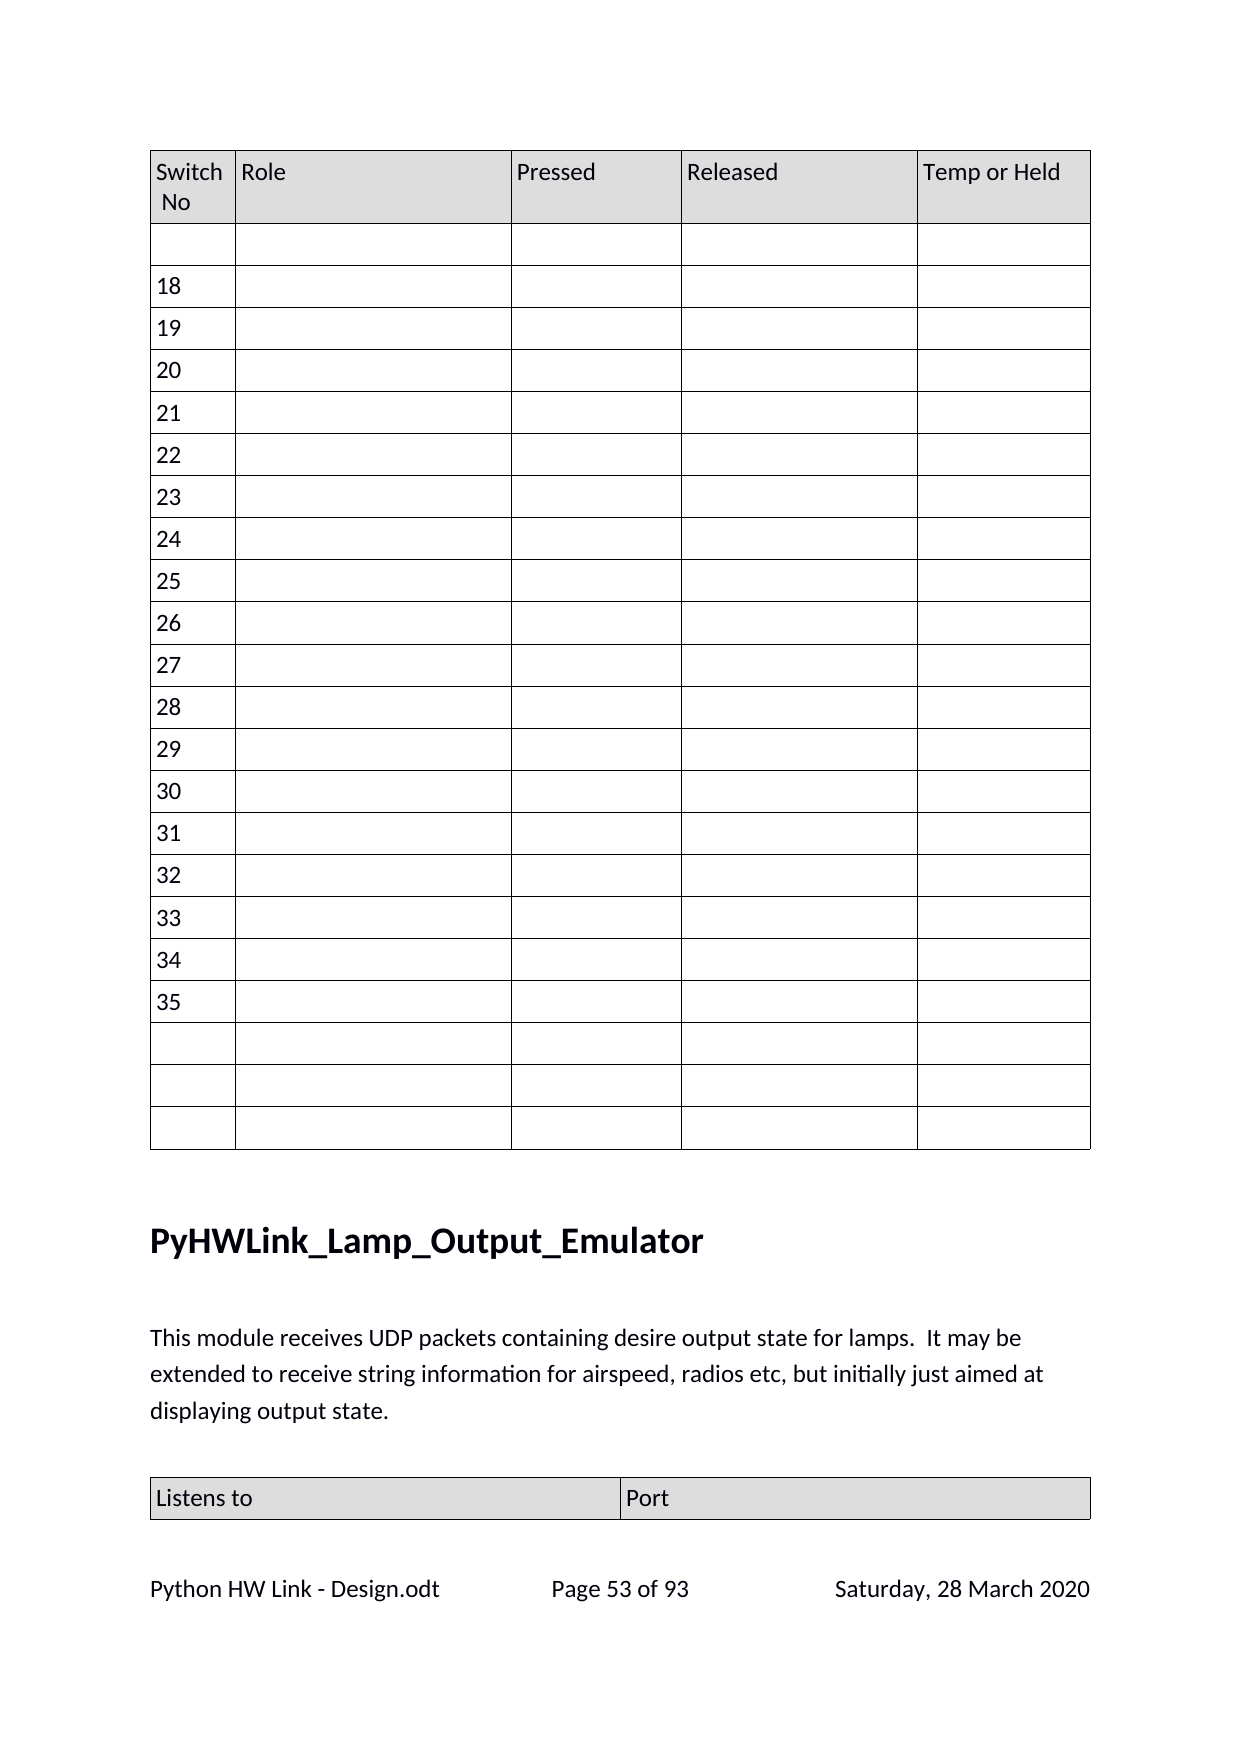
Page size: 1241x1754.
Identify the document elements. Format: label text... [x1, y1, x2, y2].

table_cell 18 [151, 266, 235, 307]
table_cell [682, 308, 917, 349]
table_cell [512, 602, 681, 643]
table_cell [682, 1065, 917, 1106]
table_cell [236, 224, 511, 265]
table_cell [151, 1107, 235, 1148]
table_cell 34 [151, 939, 235, 980]
table_cell 32 [151, 855, 235, 896]
table_cell [682, 518, 917, 559]
table_cell [918, 602, 1090, 643]
table_cell [918, 266, 1090, 307]
table_cell [918, 350, 1090, 391]
text This module receives UDP packets containing desire output state for lamps. It may be extended to receive string information for airspeed, radios etc, but initially just aimed at displaying output state. [150, 1322, 1090, 1426]
table_cell 27 [151, 645, 235, 686]
table_cell [236, 645, 511, 686]
table_cell [512, 729, 681, 770]
table_cell 29 [151, 729, 235, 770]
table_cell [512, 939, 681, 980]
table_cell [918, 560, 1090, 601]
table_cell [918, 308, 1090, 349]
table_cell [512, 897, 681, 938]
table_cell 30 [151, 771, 235, 812]
table_cell [918, 1023, 1090, 1064]
table_cell [682, 392, 917, 433]
table_cell [512, 518, 681, 559]
table_cell 21 [151, 392, 235, 433]
table_cell [236, 350, 511, 391]
subtitle PyHWLink_Lamp_Output_Emulator [150, 1217, 1090, 1262]
table_cell [918, 855, 1090, 896]
table_cell [682, 1023, 917, 1064]
table_cell [151, 1023, 235, 1064]
table_cell [918, 687, 1090, 728]
table_cell [236, 981, 511, 1022]
table_cell [918, 939, 1090, 980]
table_cell [236, 476, 511, 517]
table_cell [682, 855, 917, 896]
table_cell [918, 434, 1090, 475]
table_cell [918, 224, 1090, 265]
table_cell 22 [151, 434, 235, 475]
table_cell [682, 729, 917, 770]
table_cell [236, 813, 511, 854]
table_cell [682, 1107, 917, 1148]
table_cell [512, 560, 681, 601]
table_cell 31 [151, 813, 235, 854]
table_cell [682, 602, 917, 643]
table_cell [512, 771, 681, 812]
table_cell [918, 1107, 1090, 1148]
table_cell 24 [151, 518, 235, 559]
table_cell [512, 855, 681, 896]
table_cell [512, 645, 681, 686]
table_cell [918, 771, 1090, 812]
table_cell [512, 308, 681, 349]
table_cell [151, 224, 235, 265]
table_cell [682, 687, 917, 728]
table_cell [236, 1065, 511, 1106]
table_cell [682, 813, 917, 854]
table_cell [236, 392, 511, 433]
table_header Temp or Held [918, 151, 1090, 223]
table_cell [236, 266, 511, 307]
table_cell 25 [151, 560, 235, 601]
table_cell [236, 518, 511, 559]
table_cell [512, 350, 681, 391]
table_cell [918, 645, 1090, 686]
table_cell [512, 1107, 681, 1148]
table_cell [682, 434, 917, 475]
table_cell [918, 518, 1090, 559]
table_header Released [682, 151, 917, 223]
table_cell [918, 897, 1090, 938]
table_cell [918, 813, 1090, 854]
table_cell [236, 855, 511, 896]
table_cell [918, 476, 1090, 517]
table_cell [682, 476, 917, 517]
table_cell [512, 266, 681, 307]
table_cell [512, 392, 681, 433]
table_cell [682, 645, 917, 686]
table_cell [682, 350, 917, 391]
table_cell [236, 771, 511, 812]
table_cell [236, 939, 511, 980]
table_cell [918, 729, 1090, 770]
table_header Port [621, 1478, 1090, 1519]
table_cell 35 [151, 981, 235, 1022]
table_cell [512, 981, 681, 1022]
table_cell [512, 687, 681, 728]
table_cell [236, 1107, 511, 1148]
table_header Pressed [512, 151, 681, 223]
table_cell [512, 434, 681, 475]
table_cell [682, 266, 917, 307]
table_cell [682, 771, 917, 812]
table_cell 26 [151, 602, 235, 643]
table_cell [236, 729, 511, 770]
table_header Role [236, 151, 511, 223]
table_cell [512, 224, 681, 265]
table_cell [682, 224, 917, 265]
table_cell 23 [151, 476, 235, 517]
table_cell [512, 1065, 681, 1106]
table_cell [236, 560, 511, 601]
table_cell [682, 939, 917, 980]
table_cell 20 [151, 350, 235, 391]
table_cell 19 [151, 308, 235, 349]
table_cell [151, 1065, 235, 1106]
table_cell [512, 813, 681, 854]
table_cell [236, 897, 511, 938]
table_cell [682, 560, 917, 601]
table_cell [236, 434, 511, 475]
table_header Listens to [151, 1478, 620, 1519]
table_cell [682, 897, 917, 938]
table_cell [918, 392, 1090, 433]
table_header Switch No [151, 151, 235, 223]
table_cell [512, 476, 681, 517]
table_cell [236, 602, 511, 643]
table_cell [918, 1065, 1090, 1106]
table_cell [236, 687, 511, 728]
table_cell 28 [151, 687, 235, 728]
table_cell [918, 981, 1090, 1022]
table_cell [236, 308, 511, 349]
table_cell [512, 1023, 681, 1064]
table_cell [236, 1023, 511, 1064]
table_cell 33 [151, 897, 235, 938]
table_cell [682, 981, 917, 1022]
